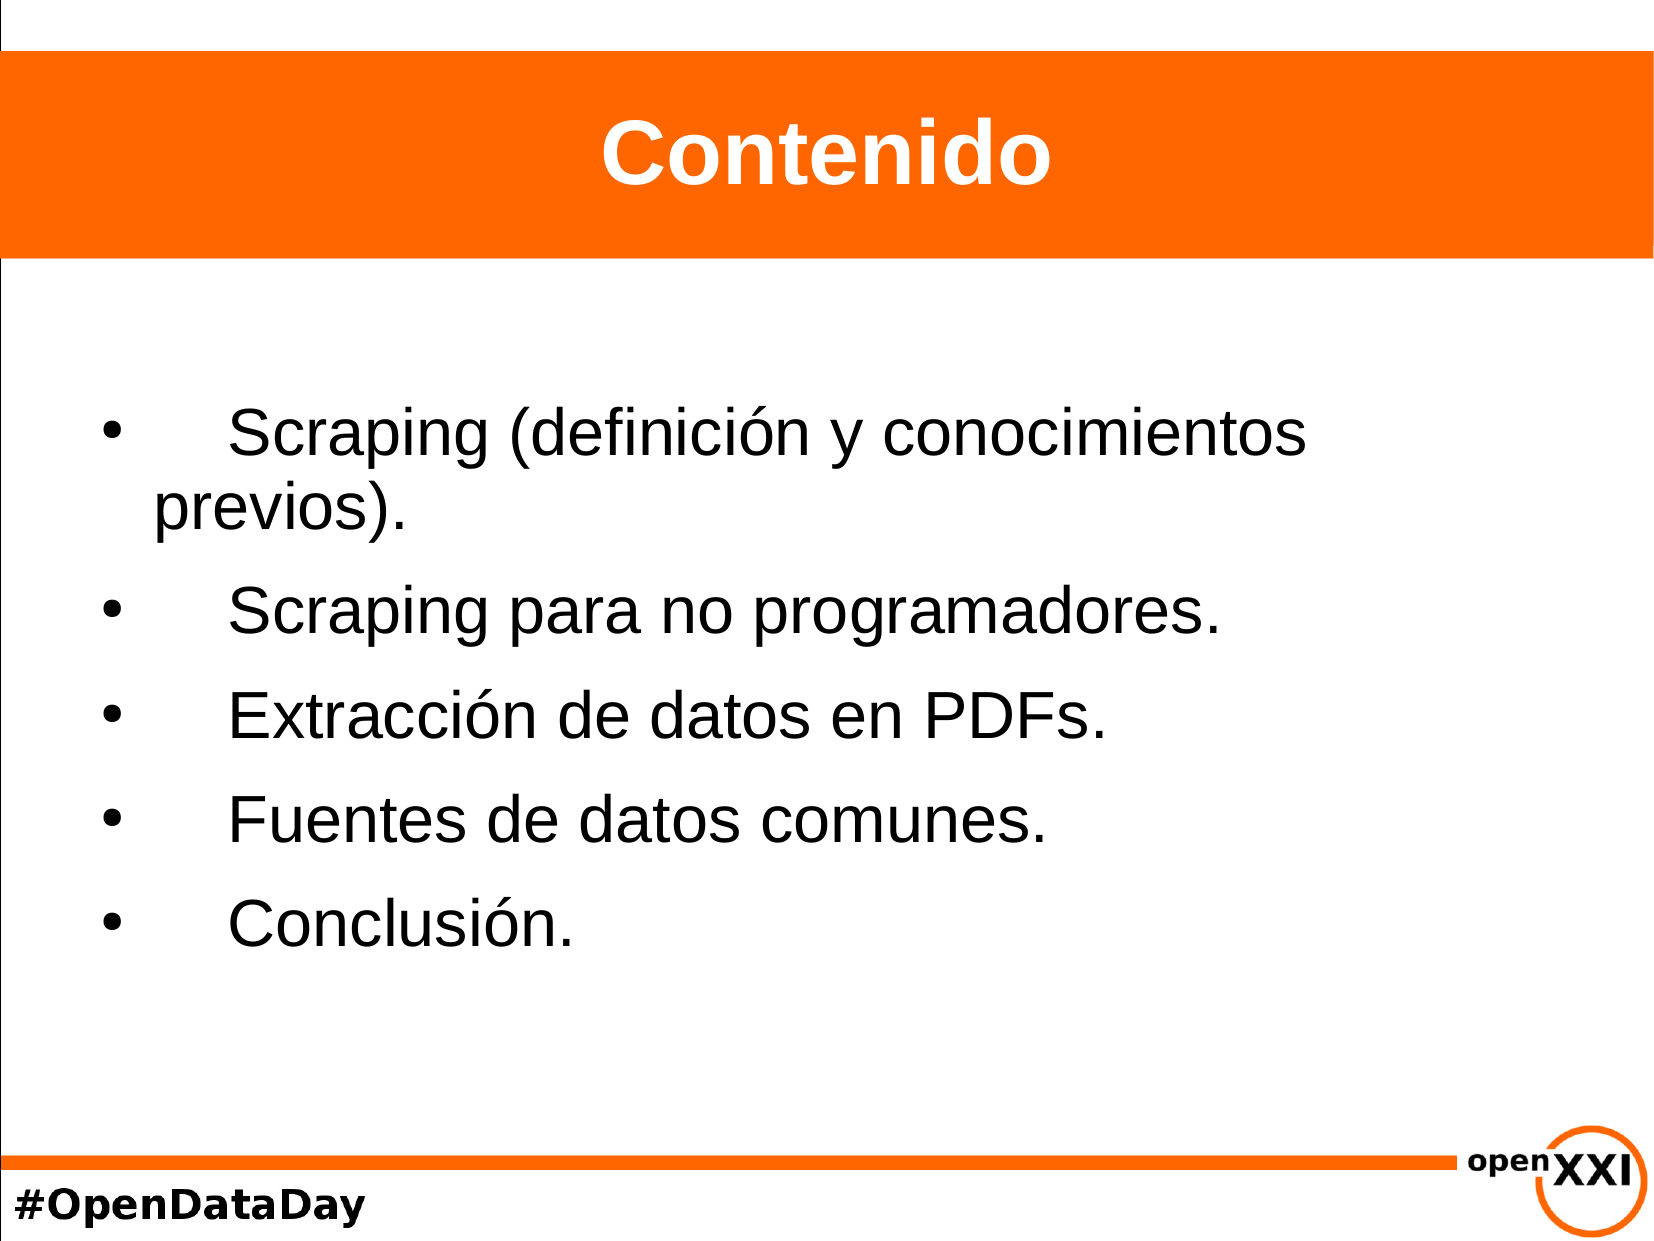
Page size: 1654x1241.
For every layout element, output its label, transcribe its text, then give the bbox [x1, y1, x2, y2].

list Scraping (definición y conocimientos previos). Scraping para no programadores. Extracción de datos en PDFs. Fuentes de datos comunes. Conclusión. [82, 290, 1571, 1010]
title Contenido [82, 49, 1571, 257]
picture [0, 0, 1654, 1241]
